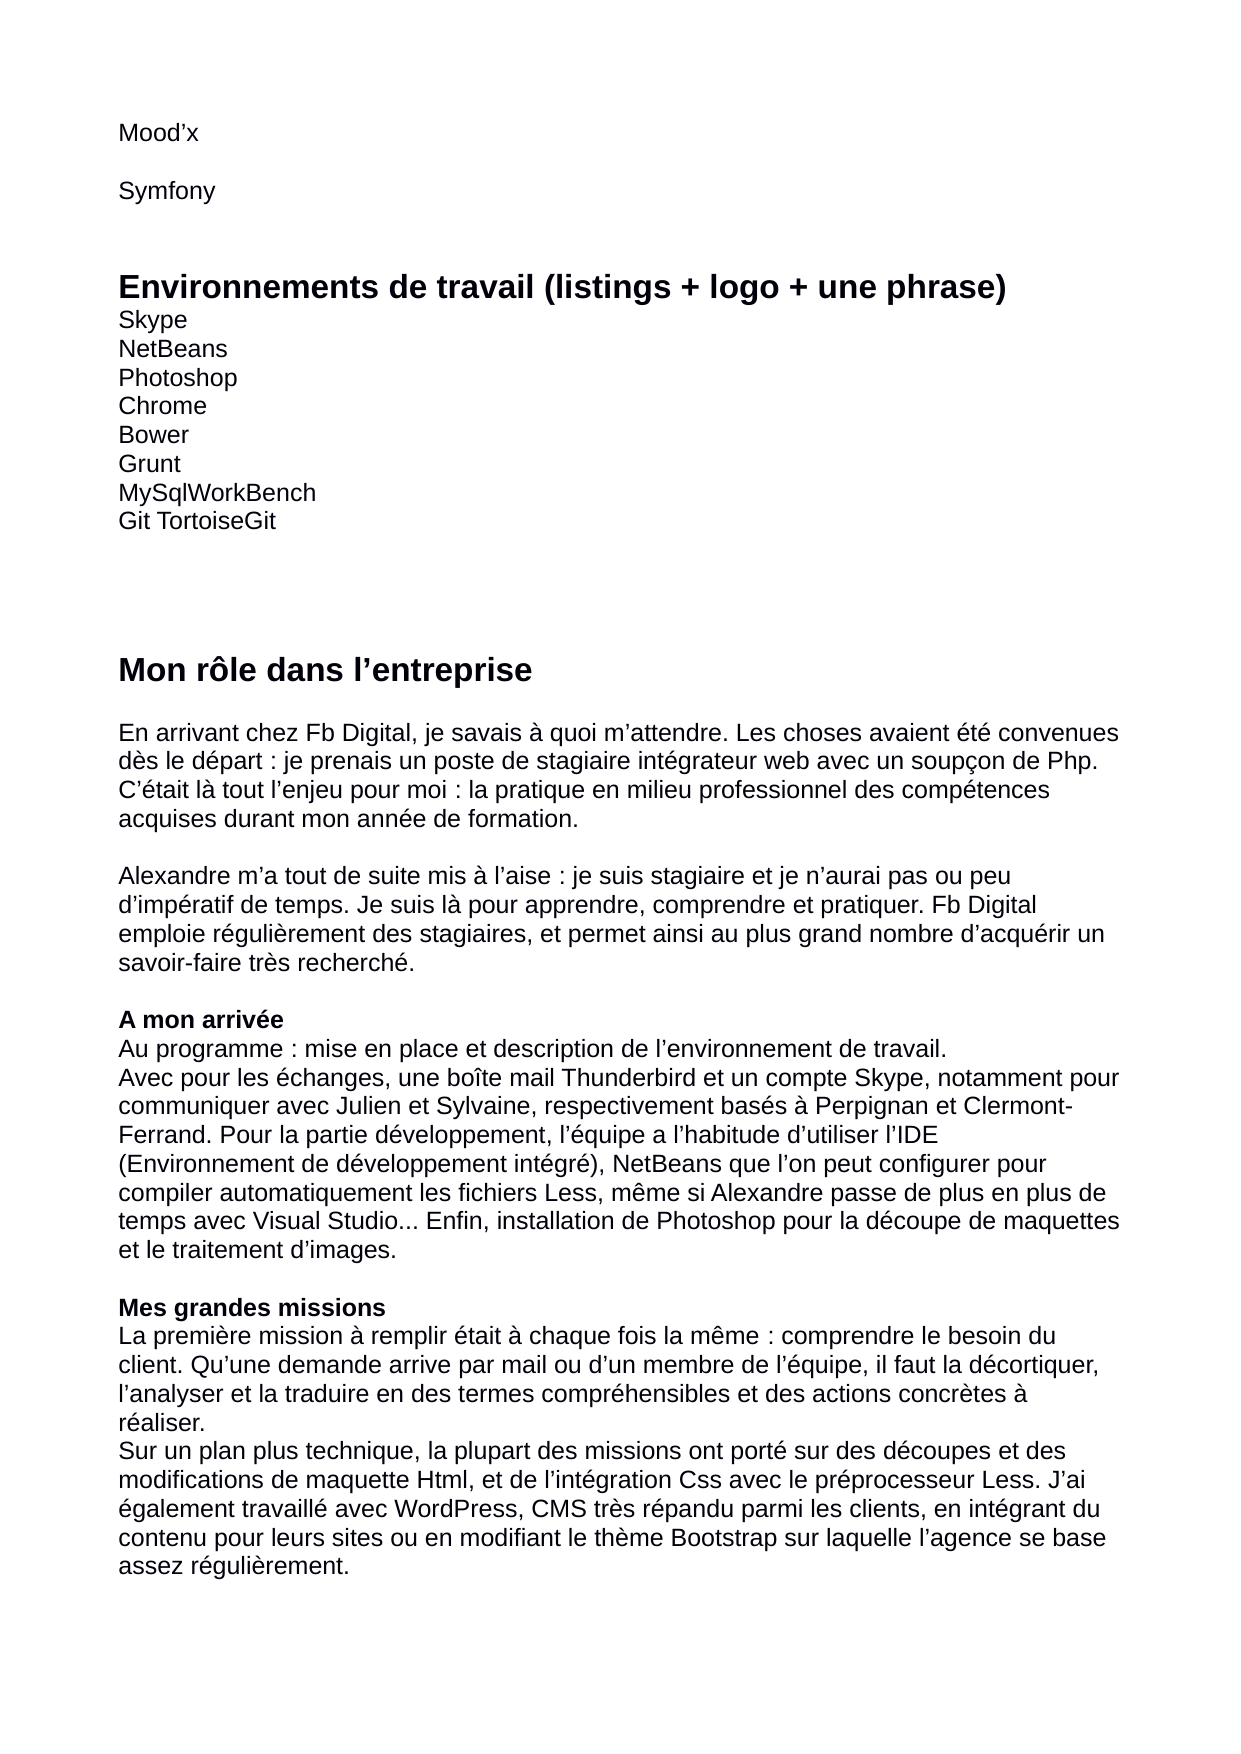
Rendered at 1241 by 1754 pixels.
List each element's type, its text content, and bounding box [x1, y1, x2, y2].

text Mon rôle dans l’entreprise [118, 650, 1122, 689]
text Symfony [118, 176, 1122, 204]
text Mood’x [118, 118, 1122, 147]
text Grunt [118, 449, 1122, 478]
text Skype [118, 305, 1122, 334]
text Environnements de travail (listings + logo + une phrase) [118, 267, 1122, 305]
text Mes grandes missions [118, 1293, 1122, 1321]
text Sur un plan plus technique, la plupart des missions ont porté sur des découpes et des modifications de maquette Html, et de l’intégration Css avec le préprocesseur Less. J’ai également travaillé avec WordPress, CMS très répandu parmi les clients, en intégrant du contenu pour leurs sites ou en modifiant le thème Bootstrap sur laquelle l’agence se base assez régulièrement. [118, 1436, 1122, 1580]
text Bower [118, 420, 1122, 449]
text MySqlWorkBench [118, 478, 1122, 506]
text NetBeans [118, 334, 1122, 363]
text La première mission à remplir était à chaque fois la même : comprendre le besoin du client. Qu’une demande arrive par mail ou d’un membre de l’équipe, il faut la décortiquer, l’analyser et la traduire en des termes compréhensibles et des actions concrètes à réaliser. [118, 1321, 1122, 1436]
text Au programme : mise en place et description de l’environnement de travail. [118, 1034, 1122, 1063]
text Git TortoiseGit [118, 506, 1122, 535]
text Avec pour les échanges, une boîte mail Thunderbird et un compte Skype, notamment pour communiquer avec Julien et Sylvaine, respectivement basés à Perpignan et Clermont-Ferrand. Pour la partie développement, l’équipe a l’habitude d’utiliser l’IDE (Environnement de développement intégré), NetBeans que l’on peut configurer pour compiler automatiquement les fichiers Less, même si Alexandre passe de plus en plus de temps avec Visual Studio... Enfin, installation de Photoshop pour la découpe de maquettes et le traitement d’images. [118, 1063, 1122, 1264]
text En arrivant chez Fb Digital, je savais à quoi m’attendre. Les choses avaient été convenues dès le départ : je prenais un poste de stagiaire intégrateur web avec un soupçon de Php. [118, 718, 1122, 775]
text Alexandre m’a tout de suite mis à l’aise : je suis stagiaire et je n’aurai pas ou peu d’impératif de temps. Je suis là pour apprendre, comprendre et pratiquer. Fb Digital emploie régulièrement des stagiaires, et permet ainsi au plus grand nombre d’acquérir un savoir-faire très recherché. [118, 861, 1122, 976]
text A mon arrivée [118, 1005, 1122, 1034]
text Photoshop [118, 363, 1122, 391]
text C’était là tout l’enjeu pour moi : la pratique en milieu professionnel des compétences acquises durant mon année de formation. [118, 775, 1122, 833]
text Chrome [118, 391, 1122, 420]
